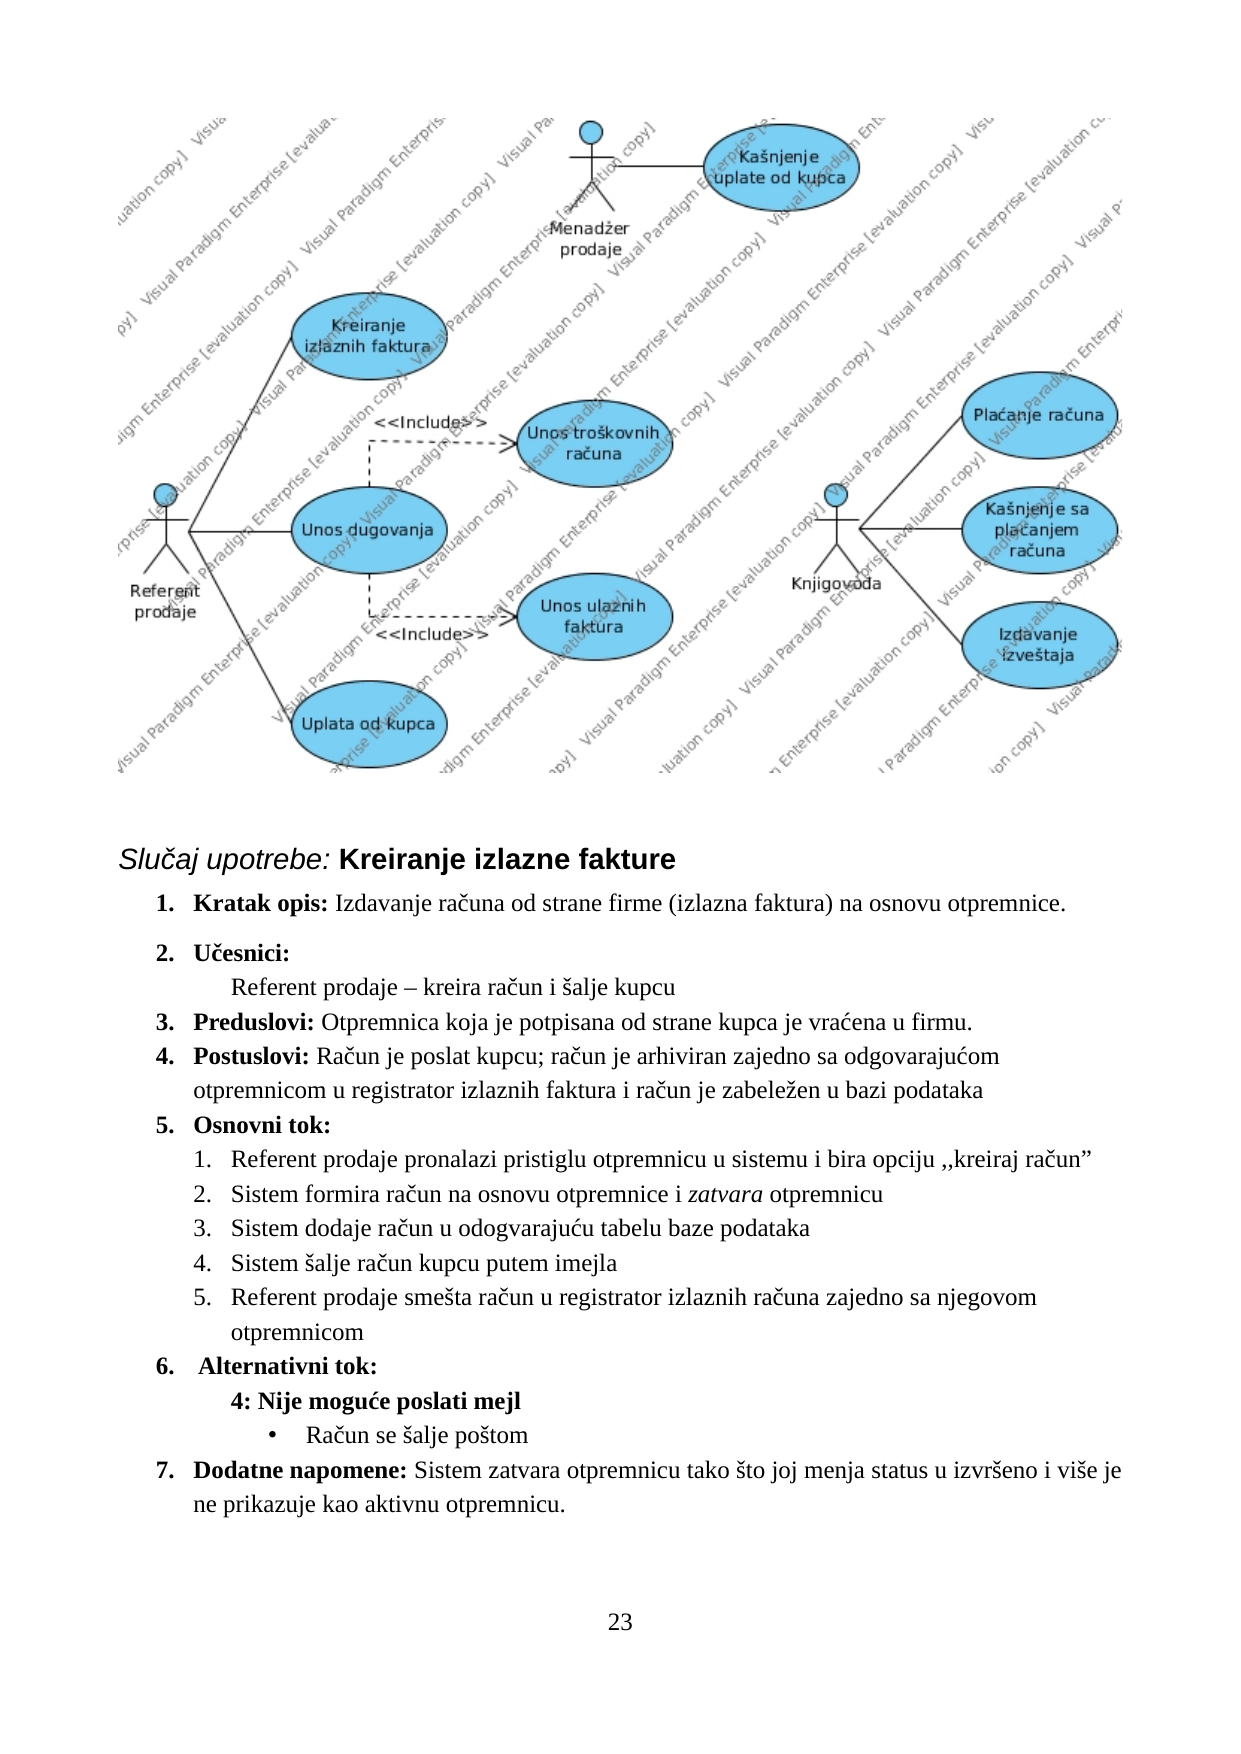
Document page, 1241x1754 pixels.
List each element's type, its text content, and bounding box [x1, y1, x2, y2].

list Račun se šalje poštom [268, 1420, 1122, 1449]
list Referent prodaje pronalazi pristiglu otpremnicu u sistemu i bira opciju ,,kreiraj račun” [193, 1144, 1122, 1173]
list Kratak opis: Izdavanje računa od strane firme (izlazna faktura) na osnovu otpremnice. [156, 888, 1122, 917]
subtitle Slučaj upotrebe: Kreiranje izlazne fakture [118, 842, 1122, 876]
list Sistem formira račun na osnovu otpremnice i zatvara otpremnicu [193, 1179, 1122, 1208]
picture [118, 118, 1123, 773]
list Alternativni tok: [156, 1351, 1122, 1380]
list Preduslovi: Otpremnica koja je potpisana od strane kupca je vraćena u firmu. [156, 1007, 1122, 1035]
list Učesnici: [156, 938, 1122, 966]
list 4: Nije moguće poslati mejl [231, 1386, 1122, 1414]
list Referent prodaje smešta račun u registrator izlaznih računa zajedno sa njegovom otpremnicom [193, 1282, 1122, 1346]
list Sistem šalje račun kupcu putem imejla [193, 1248, 1122, 1277]
list Osnovni tok: [156, 1110, 1122, 1139]
list Postuslovi: Račun je poslat kupcu; račun je arhiviran zajedno sa odgovarajućom otpremnicom u registrator izlaznih faktura i račun je zabeležen u bazi podataka [156, 1041, 1122, 1104]
list Sistem dodaje račun u odogvarajuću tabelu baze podataka [193, 1213, 1122, 1242]
list Dodatne napomene: Sistem zatvara otpremnicu tako što joj menja status u izvršeno i više je ne prikazuje kao aktivnu otpremnicu. [156, 1455, 1122, 1518]
list Referent prodaje – kreira račun i šalje kupcu [231, 972, 1122, 1001]
